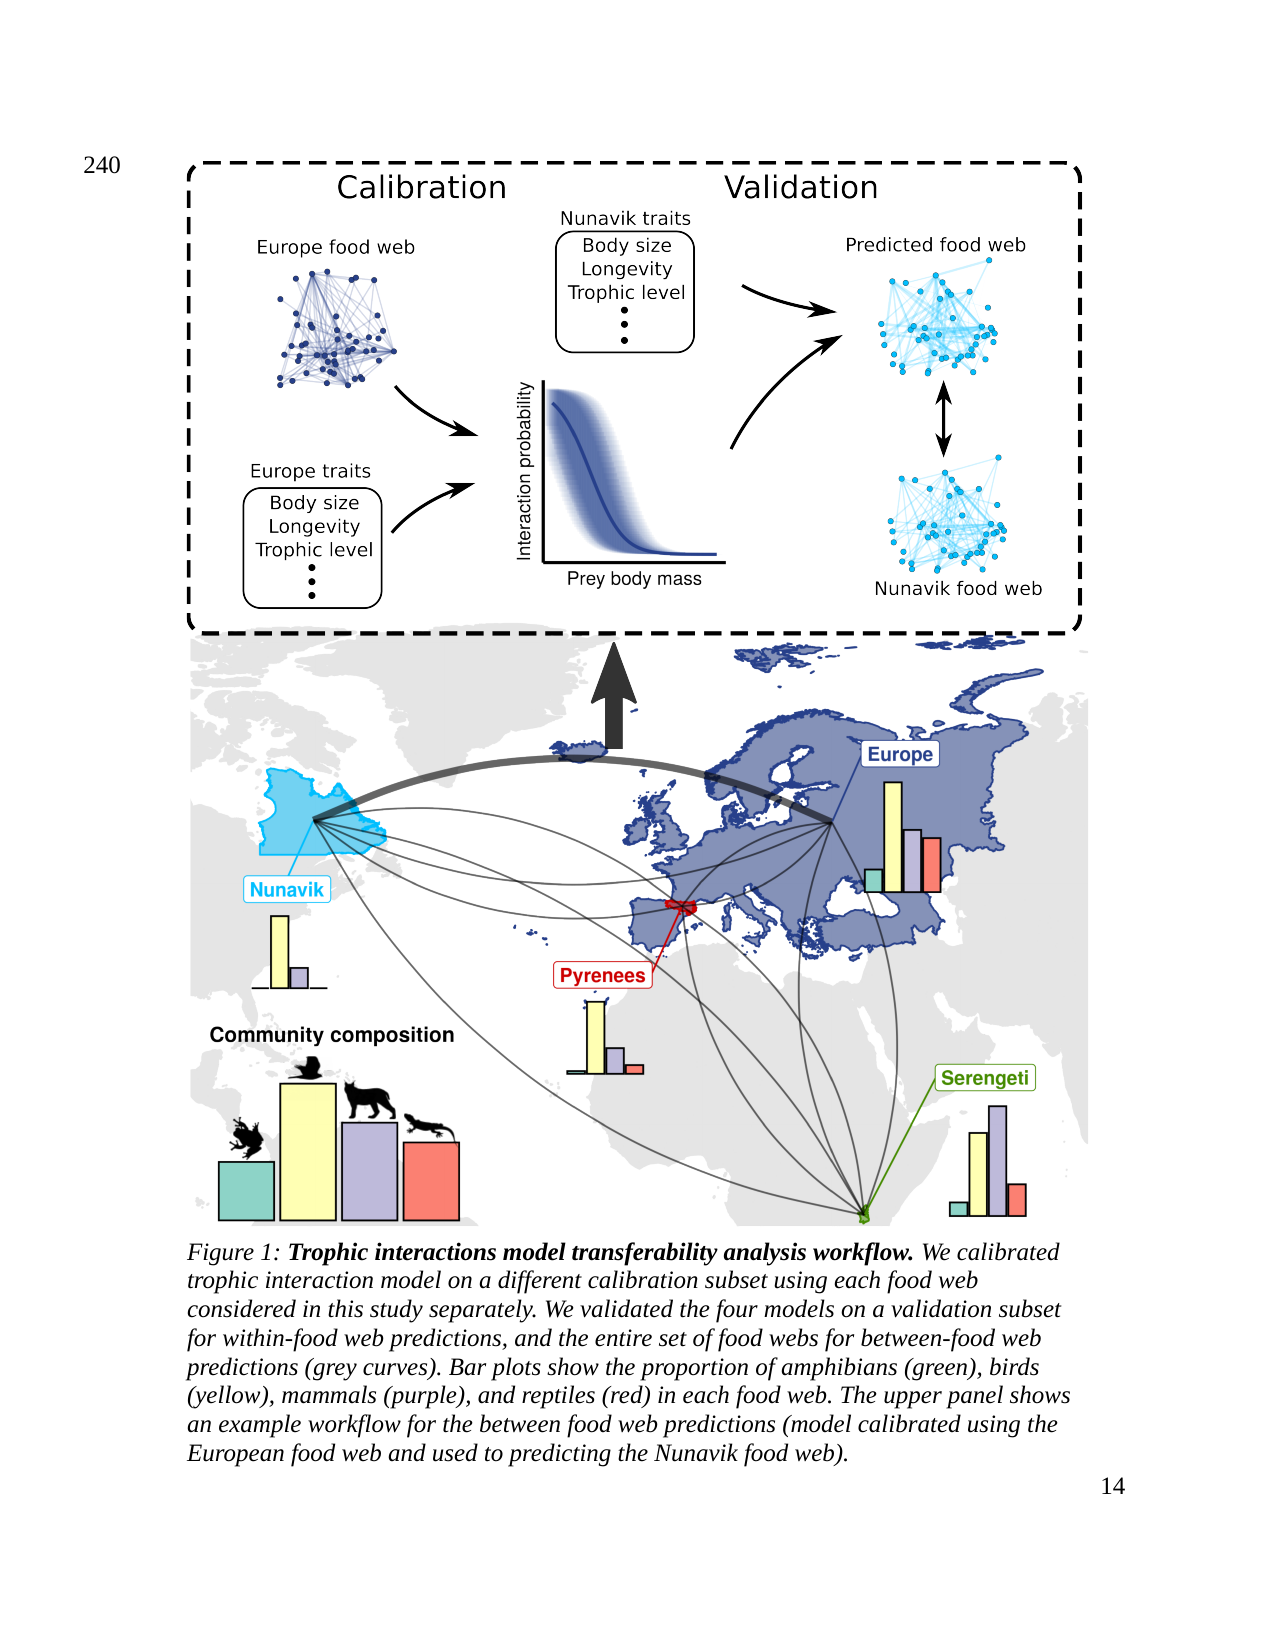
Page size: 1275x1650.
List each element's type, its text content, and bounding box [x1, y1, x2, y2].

picture [186, 161, 1089, 1232]
text Figure 1: Trophic interactions model transferability analysis workflow. We calibrated trophic interaction model on a different calibration subset using each food web considered in this study separately. We validated the four models on a validation subset for within-food web predictions, and the entire set of food webs for between-food web predictions (grey curves). Bar plots show the proportion of amphibians (green), birds (yellow), mammals (purple), and reptiles (red) in each food web. The upper panel shows an example workflow for the between food web predictions (model calibrated using the European food web and used to predicting the Nunavik food web). [187, 1232, 1088, 1467]
